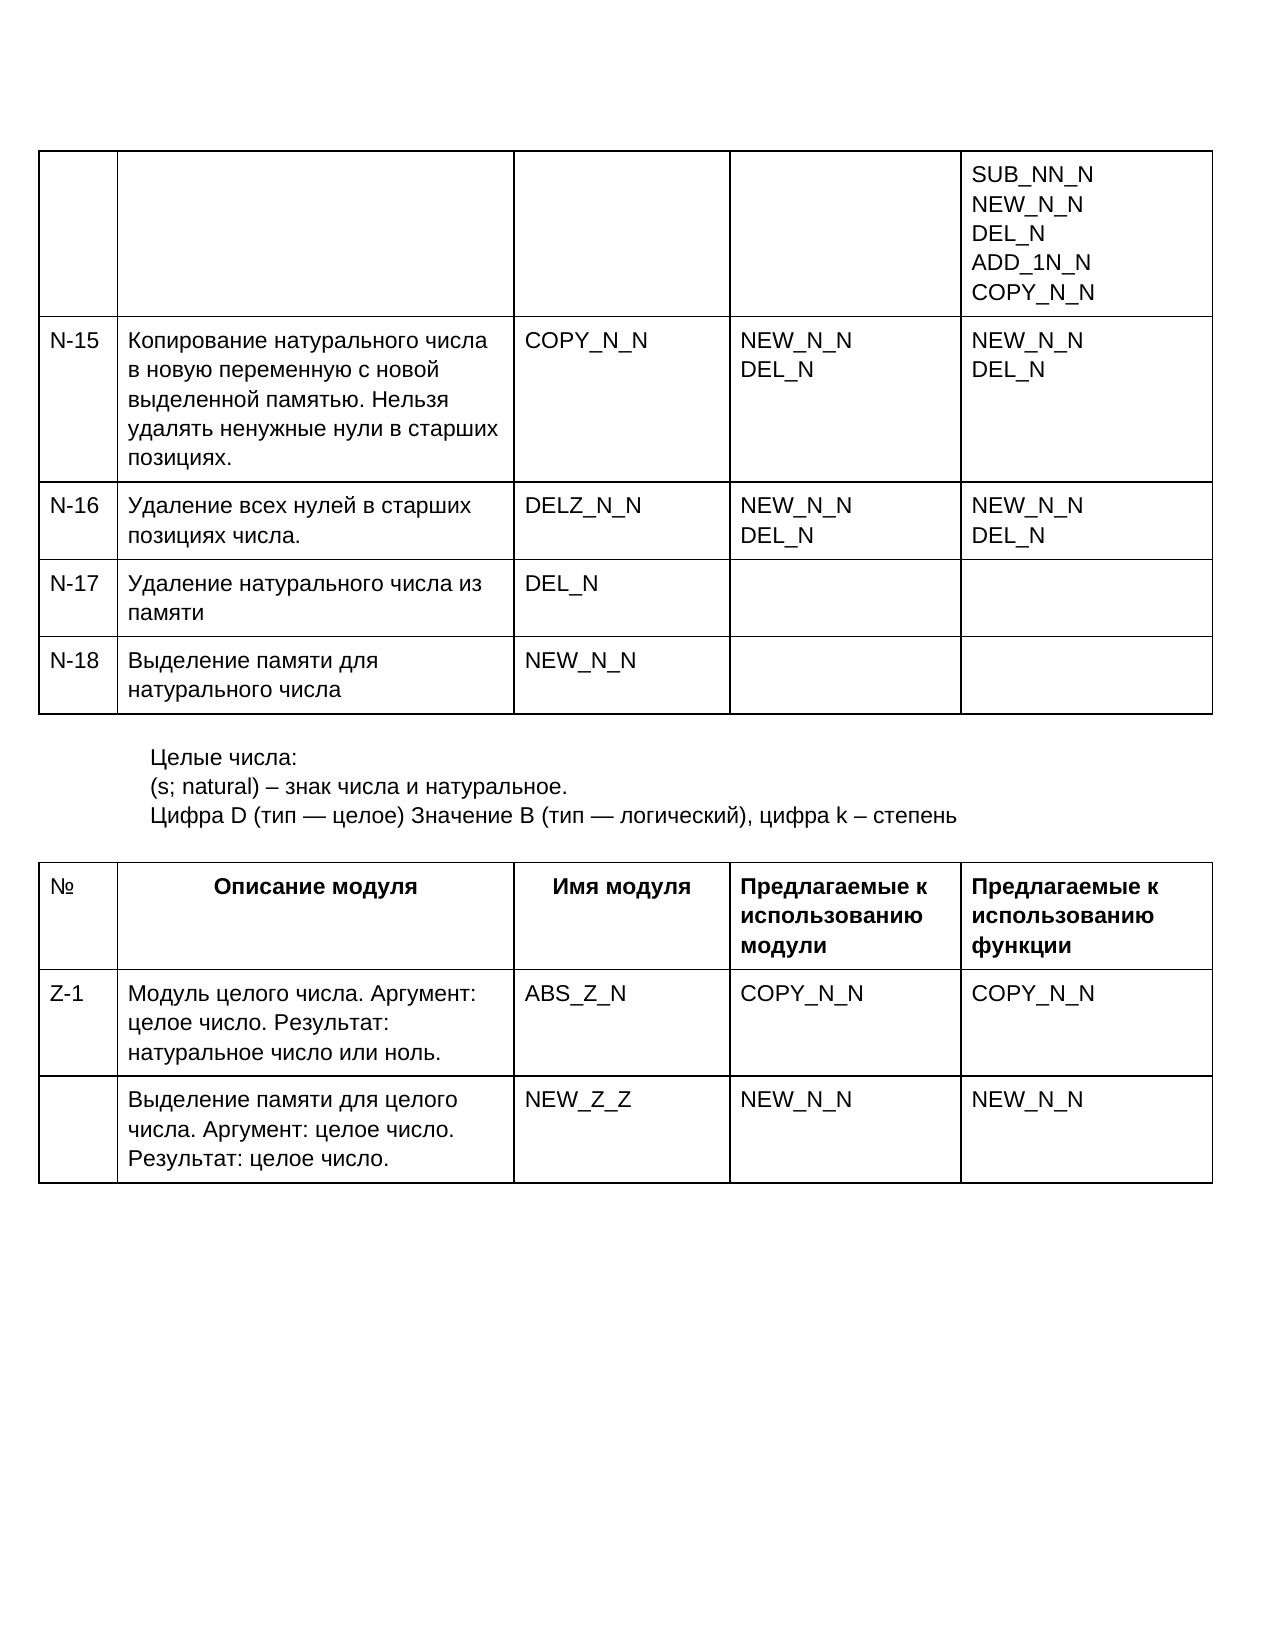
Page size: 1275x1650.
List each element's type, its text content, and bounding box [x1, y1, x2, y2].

table_cell [118, 152, 513, 316]
table_cell NEW_N_N DEL_N [731, 317, 960, 481]
text Целые числа: [150, 744, 1125, 770]
table_cell Удаление натурального числа из памяти [118, 560, 513, 636]
table_cell [731, 152, 960, 316]
table_header Предлагаемые к использованию функции [962, 863, 1212, 968]
table_cell NEW_Z_Z [515, 1077, 729, 1182]
table_cell [731, 637, 960, 713]
table_header Предлагаемые к использованию модули [731, 863, 960, 968]
table_cell SUB_NN_N NEW_N_N DEL_N ADD_1N_N COPY_N_N [962, 152, 1212, 316]
table_cell Z-1 [40, 970, 117, 1075]
table_cell Удаление всех нулей в старших позициях числа. [118, 483, 513, 558]
table_cell N-17 [40, 560, 117, 636]
table_cell ABS_Z_N [515, 970, 729, 1075]
table_cell NEW_N_N [515, 637, 729, 713]
table_cell COPY_N_N [515, 317, 729, 481]
table_cell N-18 [40, 637, 117, 713]
table_cell COPY_N_N [731, 970, 960, 1075]
table_cell DEL_N [515, 560, 729, 636]
table_cell [40, 1077, 117, 1182]
table_cell [731, 560, 960, 636]
table_cell Выделение памяти для натурального числа [118, 637, 513, 713]
text (s; natural) – знак числа и натуральное. [150, 773, 1125, 799]
table_cell NEW_N_N [962, 1077, 1212, 1182]
text Цифра D (тип — целое) Значение B (тип — логический), цифра k – степень [150, 803, 1125, 828]
table_cell [962, 560, 1212, 636]
table_header № [40, 863, 117, 968]
table_cell [962, 637, 1212, 713]
table_cell N-15 [40, 317, 117, 481]
table_header Имя модуля [515, 863, 729, 968]
table_cell Копирование натурального числа в новую переменную с новой выделенной памятью. Нельзя удалять ненужные нули в старших позициях. [118, 317, 513, 481]
table_cell NEW_N_N DEL_N [731, 483, 960, 558]
table_header Описание модуля [118, 863, 513, 968]
table_cell NEW_N_N [731, 1077, 960, 1182]
table_cell COPY_N_N [962, 970, 1212, 1075]
table_cell Модуль целого числа. Аргумент: целое число. Результат: натуральное число или ноль. [118, 970, 513, 1075]
table_cell NEW_N_N DEL_N [962, 317, 1212, 481]
table_cell N-16 [40, 483, 117, 558]
table_cell [40, 152, 117, 316]
table_cell NEW_N_N DEL_N [962, 483, 1212, 558]
table_cell [515, 152, 729, 316]
table_cell Выделение памяти для целого числа. Аргумент: целое число. Результат: целое число. [118, 1077, 513, 1182]
table_cell DELZ_N_N [515, 483, 729, 558]
